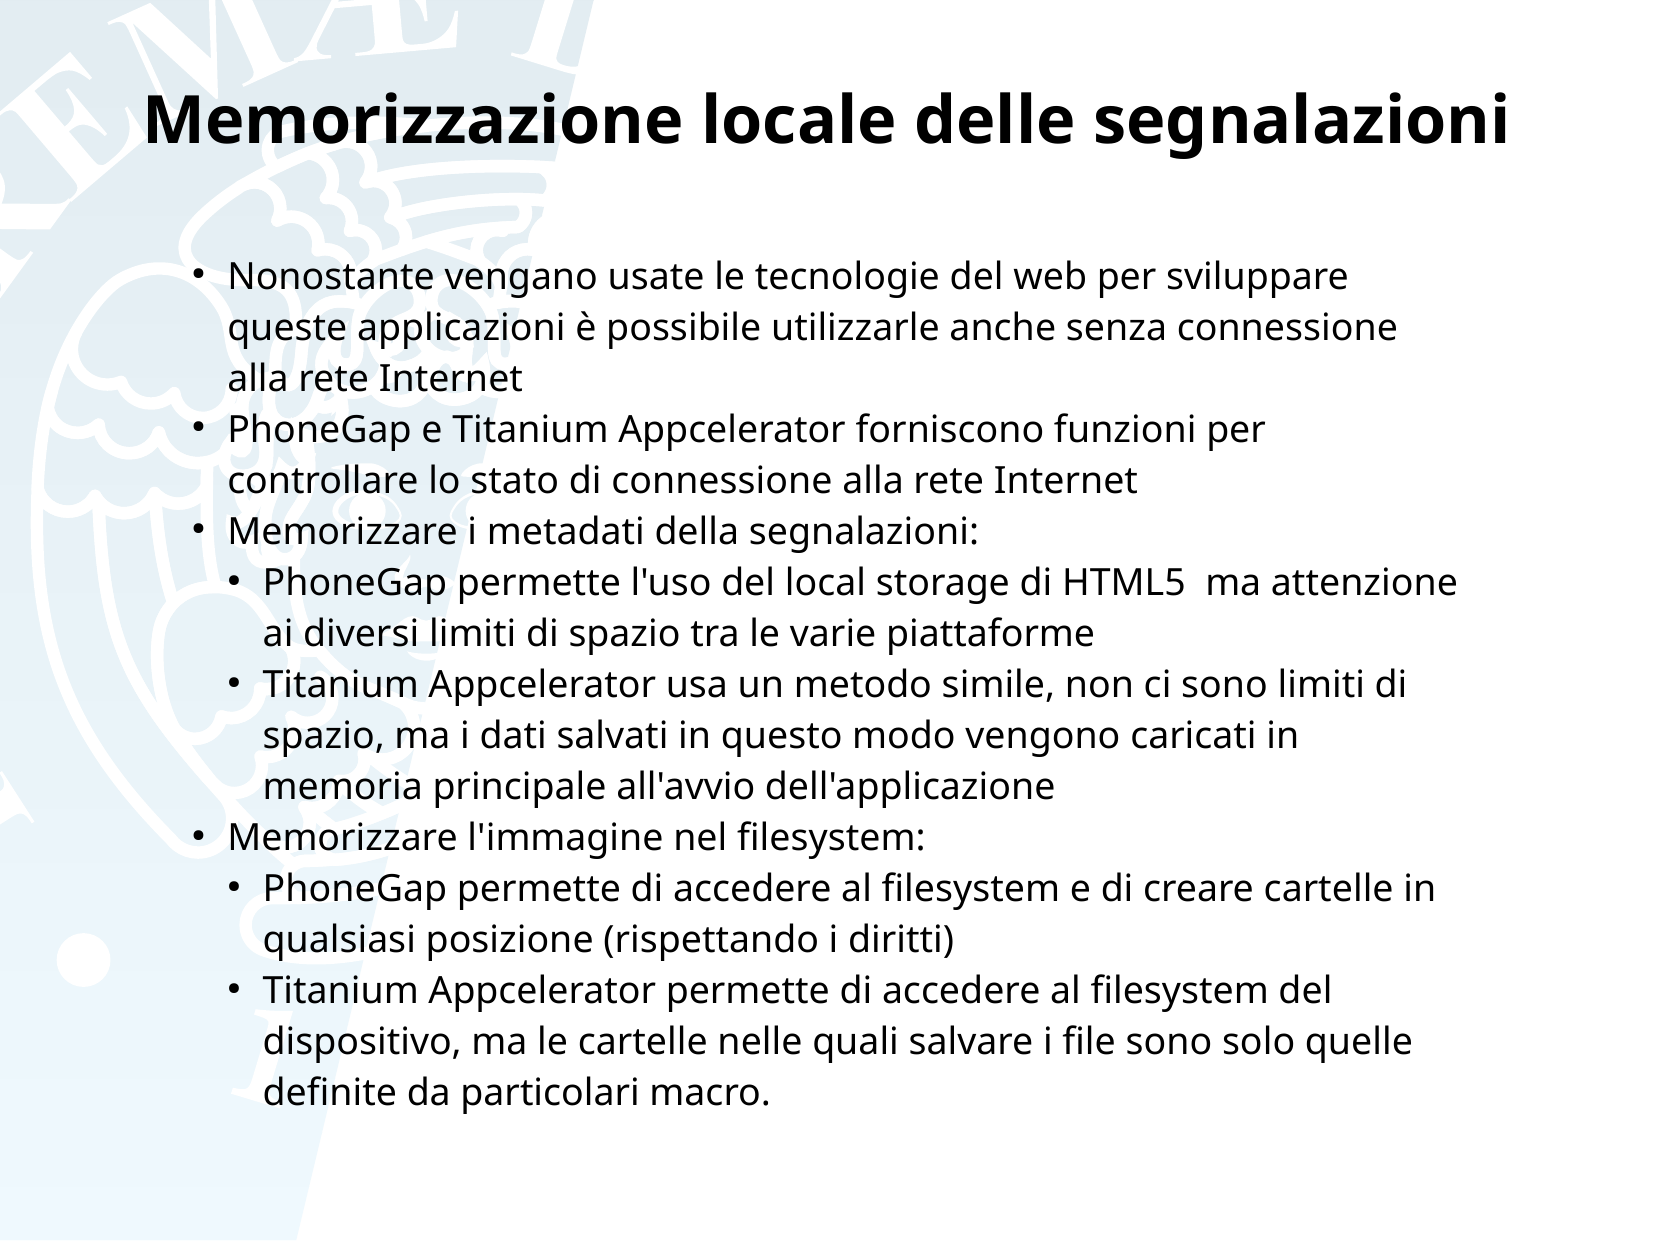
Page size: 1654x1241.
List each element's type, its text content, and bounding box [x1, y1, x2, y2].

text_box Nonostante vengano usate le tecnologie del web per sviluppare queste applicazioni è possibile utilizzarle anche senza connessione alla rete Internet PhoneGap e Titanium Appcelerator forniscono funzioni per controllare lo stato di connessione alla rete Internet Memorizzare i metadati della segnalazioni: PhoneGap permette l'uso del local storage di HTML5 ma attenzione ai diversi limiti di spazio tra le varie piattaforme Titanium Appcelerator usa un metodo simile, non ci sono limiti di spazio, ma i dati salvati in questo modo vengono caricati in memoria principale all'avvio dell'applicazione Memorizzare l'immagine nel filesystem: PhoneGap permette di accedere al filesystem e di creare cartelle in qualsiasi posizione (rispettando i diritti) Titanium Appcelerator permette di accedere al filesystem del dispositivo, ma le cartelle nelle quali salvare i file sono solo quelle definite da particolari macro. [177, 242, 1483, 1104]
title Memorizzazione locale delle segnalazioni [59, 59, 1595, 178]
